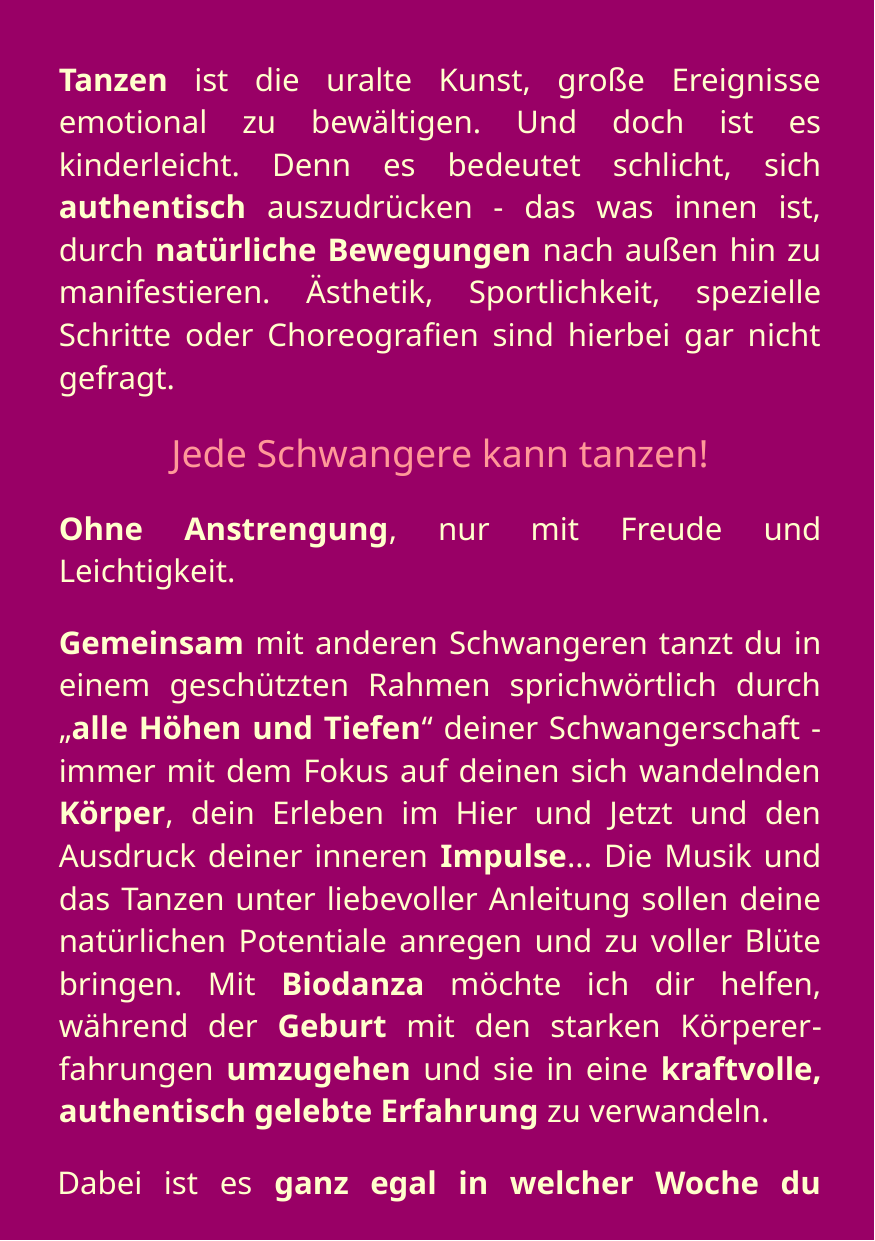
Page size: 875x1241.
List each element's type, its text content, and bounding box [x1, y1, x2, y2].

text Tanzen ist die uralte Kunst, große Ereignisse emotional zu bewältigen. Und doch ist es kinderleicht. Denn es bedeutet schlicht, sich authentisch auszudrücken - das was innen ist, durch natürliche Bewegungen nach außen hin zu manifes­tieren. Ästhetik, Sportlichkeit, spezielle Schritte oder Choreografien sind hierbei gar nicht gefragt. [58, 57, 822, 398]
text Jede Schwangere kann tanzen! [58, 427, 822, 478]
text Dabei ist es ganz egal in welcher Woche du [57, 1161, 822, 1203]
text Gemeinsam mit anderen Schwangeren tanzt du in einem geschützten Rahmen sprichwörtlich durch „alle Höhen und Tiefen“ deiner Schwangerschaft - immer mit dem Fokus auf deinen sich wandelnden Körper, dein Erleben im Hier und Jetzt und den Ausdruck deiner inneren Impulse... Die Musik und das Tanzen unter liebevoller Anleitung sollen deine natürlichen Potentiale anregen und zu voller Blüte bringen. Mit Biodanza möchte ich dir helfen, während der Geburt mit den starken Körperer­fahrungen umzugehen und sie in eine kraftvolle, authentisch gelebte Erfahrung zu verwandeln. [58, 621, 822, 1132]
text Ohne Anstrengung, nur mit Freude und Leichtigkeit. [58, 507, 822, 592]
